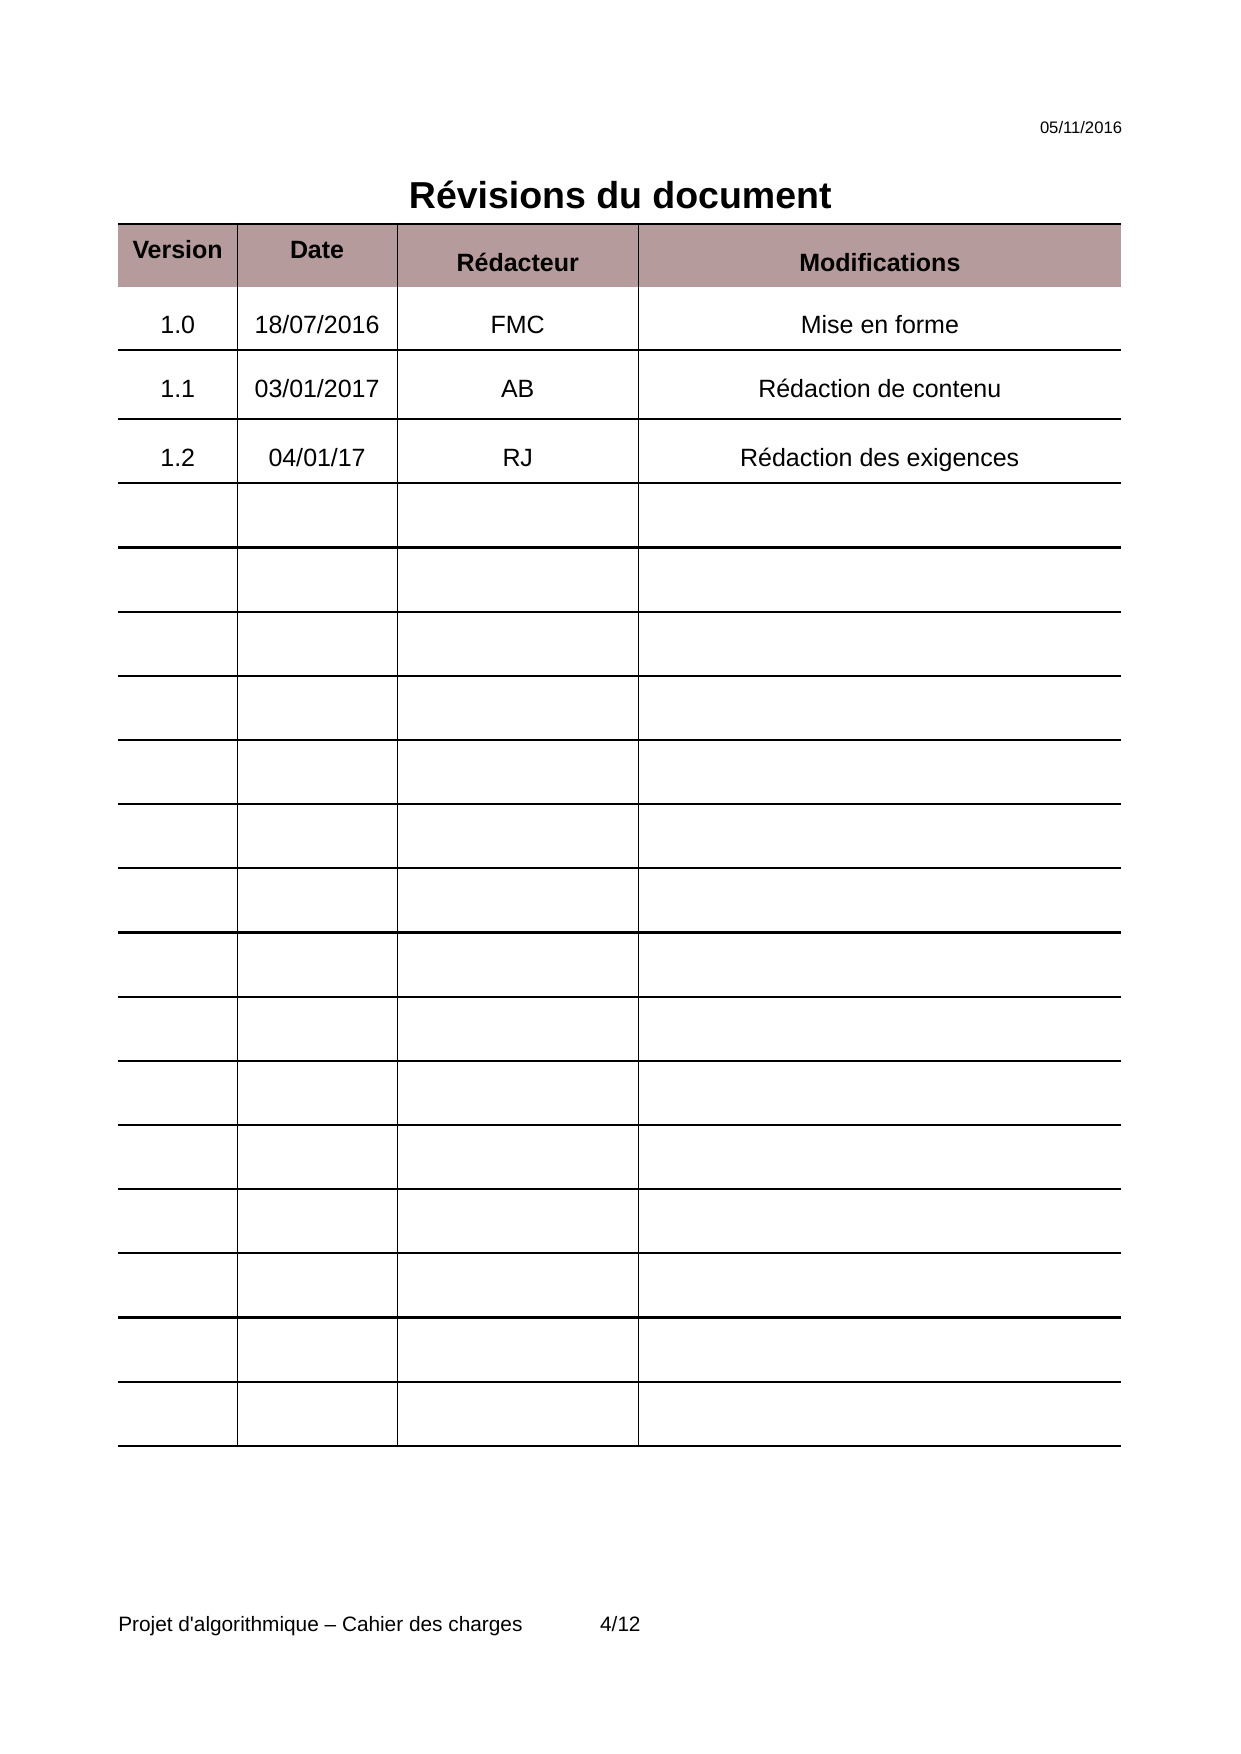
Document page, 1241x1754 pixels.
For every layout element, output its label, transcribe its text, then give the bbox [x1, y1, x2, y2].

table_cell [238, 484, 397, 546]
table_cell [639, 549, 1121, 611]
table_cell [398, 484, 638, 546]
table_cell 1.0 [118, 287, 237, 349]
table_cell [639, 1319, 1121, 1381]
table_cell [238, 869, 397, 931]
table_cell [238, 1062, 397, 1124]
table_cell [639, 1062, 1121, 1124]
table_cell [639, 484, 1121, 546]
table_cell [639, 1126, 1121, 1188]
table_header Modifications [639, 225, 1121, 287]
table_cell [118, 805, 237, 867]
table_header Rédacteur [398, 225, 638, 287]
table_cell [639, 805, 1121, 867]
table_header Date [238, 225, 397, 287]
table_cell [398, 805, 638, 867]
table_cell [238, 1383, 397, 1445]
table_cell 1.2 [118, 420, 237, 482]
table_cell [118, 549, 237, 611]
table_cell [639, 1383, 1121, 1445]
table_cell [118, 677, 237, 739]
table_cell [639, 998, 1121, 1060]
table_cell [238, 613, 397, 675]
table_cell 18/07/2016 [238, 287, 397, 349]
table_cell [639, 1254, 1121, 1316]
table_cell [398, 1254, 638, 1316]
table_cell [238, 1254, 397, 1316]
table_cell [398, 1190, 638, 1252]
table_header Version [118, 225, 237, 287]
table_cell [118, 869, 237, 931]
table_cell [118, 1190, 237, 1252]
table_cell [118, 613, 237, 675]
text Révisions du document [118, 173, 1122, 216]
table_cell [639, 934, 1121, 996]
table_cell [238, 805, 397, 867]
table_cell [238, 1319, 397, 1381]
table_cell [238, 677, 397, 739]
table_cell [398, 869, 638, 931]
table_cell FMC [398, 287, 638, 349]
table_cell [118, 1254, 237, 1316]
table_cell AB [398, 351, 638, 418]
table_cell [398, 1062, 638, 1124]
table_cell [118, 1062, 237, 1124]
table_cell [398, 1126, 638, 1188]
table_cell [639, 869, 1121, 931]
table_cell [398, 934, 638, 996]
table_cell [398, 677, 638, 739]
table_cell RJ [398, 420, 638, 482]
table_cell [398, 1319, 638, 1381]
table_cell [238, 998, 397, 1060]
table_cell [118, 1319, 237, 1381]
table_cell Rédaction de contenu [639, 351, 1121, 418]
table_cell [398, 613, 638, 675]
table_cell [238, 549, 397, 611]
table_cell [118, 484, 237, 546]
table_cell [639, 741, 1121, 803]
table_cell [639, 1190, 1121, 1252]
table_cell [118, 934, 237, 996]
table_cell [238, 934, 397, 996]
table_cell [118, 998, 237, 1060]
table_cell [398, 998, 638, 1060]
table_cell [639, 677, 1121, 739]
table_cell [238, 1190, 397, 1252]
table_cell [238, 1126, 397, 1188]
table_cell Rédaction des exigences [639, 420, 1121, 482]
table_cell [398, 1383, 638, 1445]
table_cell [639, 613, 1121, 675]
table_cell 04/01/17 [238, 420, 397, 482]
table_cell [118, 1383, 237, 1445]
table_cell 1.1 [118, 351, 237, 418]
table_cell [118, 741, 237, 803]
table_cell Mise en forme [639, 287, 1121, 349]
table_cell 03/01/2017 [238, 351, 397, 418]
table_cell [398, 549, 638, 611]
table_cell [398, 741, 638, 803]
table_cell [238, 741, 397, 803]
table_cell [118, 1126, 237, 1188]
